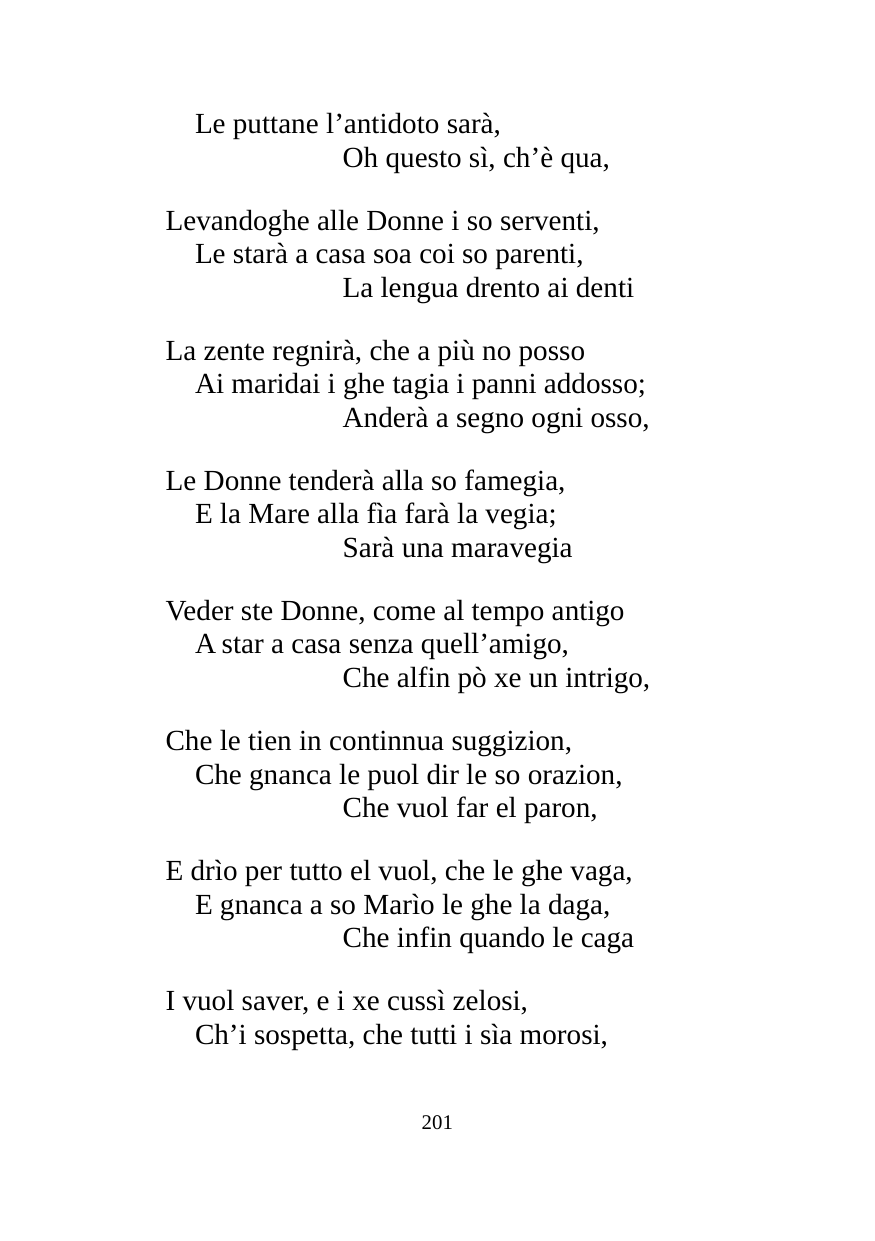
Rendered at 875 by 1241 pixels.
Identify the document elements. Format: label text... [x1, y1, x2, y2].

text E drìo per tutto el vuol, che le ghe vaga, E gnanca a so Marìo le ghe la daga, Che infin quando le caga [165, 853, 768, 954]
text La zente regnirà, che a più no posso Ai maridai i ghe tagia i panni addosso; Anderà a segno ogni osso, [165, 333, 768, 433]
text Le Donne tenderà alla so famegia, E la Mare alla fìa farà la vegia; Sarà una maravegia [165, 463, 768, 564]
text Levandoghe alle Donne i so serventi, Le starà a casa soa coi so parenti, La lengua drento ai denti [165, 203, 768, 303]
text Che le tien in continnua suggizion, Che gnanca le puol dir le so orazion, Che vuol far el paron, [165, 723, 768, 824]
text Veder ste Donne, come al tempo antigo A star a casa senza quell’amigo, Che alfin pò xe un intrigo, [165, 593, 768, 694]
text Le puttane l’antidoto sarà, Oh questo sì, ch’è qua, [165, 106, 768, 173]
text I vuol saver, e i xe cussì zelosi, Ch’i sospetta, che tutti i sìa morosi, [165, 983, 768, 1051]
